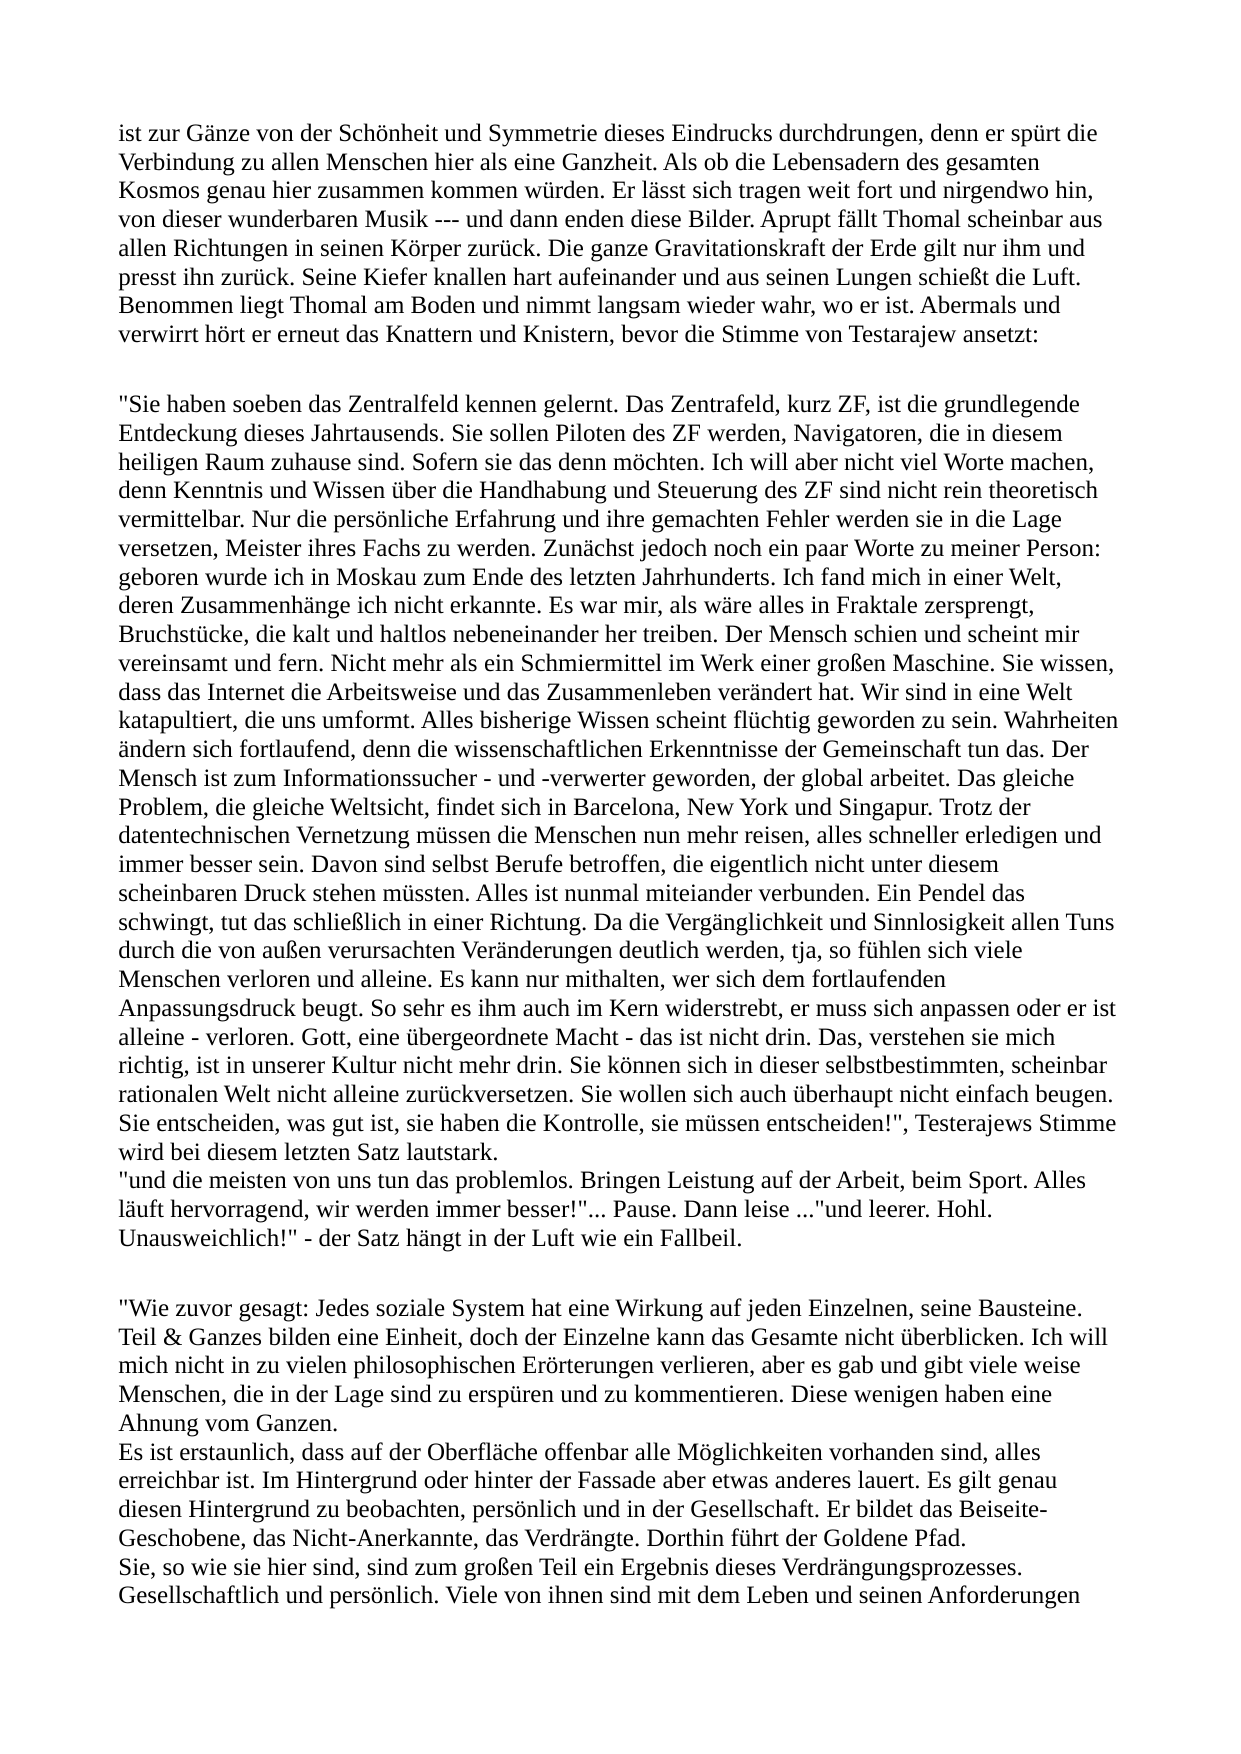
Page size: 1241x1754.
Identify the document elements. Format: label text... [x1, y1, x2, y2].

text "und die meisten von uns tun das problemlos. Bringen Leistung auf der Arbeit, beim Sport. Alles läuft hervorragend, wir werden immer besser!"... Pause. Dann leise ..."und leerer. Hohl. Unausweichlich!" - der Satz hängt in der Luft wie ein Fallbeil. [118, 1166, 1122, 1252]
text "Sie haben soeben das Zentralfeld kennen gelernt. Das Zentrafeld, kurz ZF, ist die grundlegende Entdeckung dieses Jahrtausends. Sie sollen Piloten des ZF werden, Navigatoren, die in diesem heiligen Raum zuhause sind. Sofern sie das denn möchten. Ich will aber nicht viel Worte machen, denn Kenntnis und Wissen über die Handhabung und Steuerung des ZF sind nicht rein theoretisch vermittelbar. Nur die persönliche Erfahrung und ihre gemachten Fehler werden sie in die Lage versetzen, Meister ihres Fachs zu werden. Zunächst jedoch noch ein paar Worte zu meiner Person: geboren wurde ich in Moskau zum Ende des letzten Jahrhunderts. Ich fand mich in einer Welt, deren Zusammenhänge ich nicht erkannte. Es war mir, als wäre alles in Fraktale zersprengt, Bruchstücke, die kalt und haltlos nebeneinander her treiben. Der Mensch schien und scheint mir vereinsamt und fern. Nicht mehr als ein Schmiermittel im Werk einer großen Maschine. Sie wissen, dass das Internet die Arbeitsweise und das Zusammenleben verändert hat. Wir sind in eine Welt katapultiert, die uns umformt. Alles bisherige Wissen scheint flüchtig geworden zu sein. Wahrheiten ändern sich fortlaufend, denn die wissenschaftlichen Erkenntnisse der Gemeinschaft tun das. Der Mensch ist zum Informationssucher - und -verwerter geworden, der global arbeitet. Das gleiche Problem, die gleiche Weltsicht, findet sich in Barcelona, New York und Singapur. Trotz der datentechnischen Vernetzung müssen die Menschen nun mehr reisen, alles schneller erledigen und immer besser sein. Davon sind selbst Berufe betroffen, die eigentlich nicht unter diesem scheinbaren Druck stehen müssten. Alles ist nunmal miteiander verbunden. Ein Pendel das schwingt, tut das schließlich in einer Richtung. Da die Vergänglichkeit und Sinnlosigkeit allen Tuns durch die von außen verursachten Veränderungen deutlich werden, tja, so fühlen sich viele Menschen verloren und alleine. Es kann nur mithalten, wer sich dem fortlaufenden Anpassungsdruck beugt. So sehr es ihm auch im Kern widerstrebt, er muss sich anpassen oder er ist alleine - verloren. Gott, eine übergeordnete Macht - das ist nicht drin. Das, verstehen sie mich richtig, ist in unserer Kultur nicht mehr drin. Sie können sich in dieser selbstbestimmten, scheinbar rationalen Welt nicht alleine zurückversetzen. Sie wollen sich auch überhaupt nicht einfach beugen. Sie entscheiden, was gut ist, sie haben die Kontrolle, sie müssen entscheiden!", Testerajews Stimme wird bei diesem letzten Satz lautstark. [118, 389, 1122, 1166]
text Es ist erstaunlich, dass auf der Oberfläche offenbar alle Möglichkeiten vorhanden sind, alles erreichbar ist. Im Hintergrund oder hinter der Fassade aber etwas anderes lauert. Es gilt genau diesen Hintergrund zu beobachten, persönlich und in der Gesellschaft. Er bildet das Beiseite-Geschobene, das Nicht-Anerkannte, das Verdrängte. Dorthin führt der Goldene Pfad. [118, 1437, 1122, 1552]
text ist zur Gänze von der Schönheit und Symmetrie dieses Eindrucks durchdrungen, denn er spürt die Verbindung zu allen Menschen hier als eine Ganzheit. Als ob die Lebensadern des gesamten Kosmos genau hier zusammen kommen würden. Er lässt sich tragen weit fort und nirgendwo hin, von dieser wunderbaren Musik --- und dann enden diese Bilder. Aprupt fällt Thomal scheinbar aus allen Richtungen in seinen Körper zurück. Die ganze Gravitationskraft der Erde gilt nur ihm und presst ihn zurück. Seine Kiefer knallen hart aufeinander und aus seinen Lungen schießt die Luft. Benommen liegt Thomal am Boden und nimmt langsam wieder wahr, wo er ist. Abermals und verwirrt hört er erneut das Knattern und Knistern, bevor die Stimme von Testarajew ansetzt: [118, 118, 1122, 348]
text "Wie zuvor gesagt: Jedes soziale System hat eine Wirkung auf jeden Einzelnen, seine Bausteine. Teil & Ganzes bilden eine Einheit, doch der Einzelne kann das Gesamte nicht überblicken. Ich will mich nicht in zu vielen philosophischen Erörterungen verlieren, aber es gab und gibt viele weise Menschen, die in der Lage sind zu erspüren und zu kommentieren. Diese wenigen haben eine Ahnung vom Ganzen. [118, 1293, 1122, 1437]
text Sie, so wie sie hier sind, sind zum großen Teil ein Ergebnis dieses Verdrängungsprozesses. Gesellschaftlich und persönlich. Viele von ihnen sind mit dem Leben und seinen Anforderungen [118, 1552, 1122, 1609]
